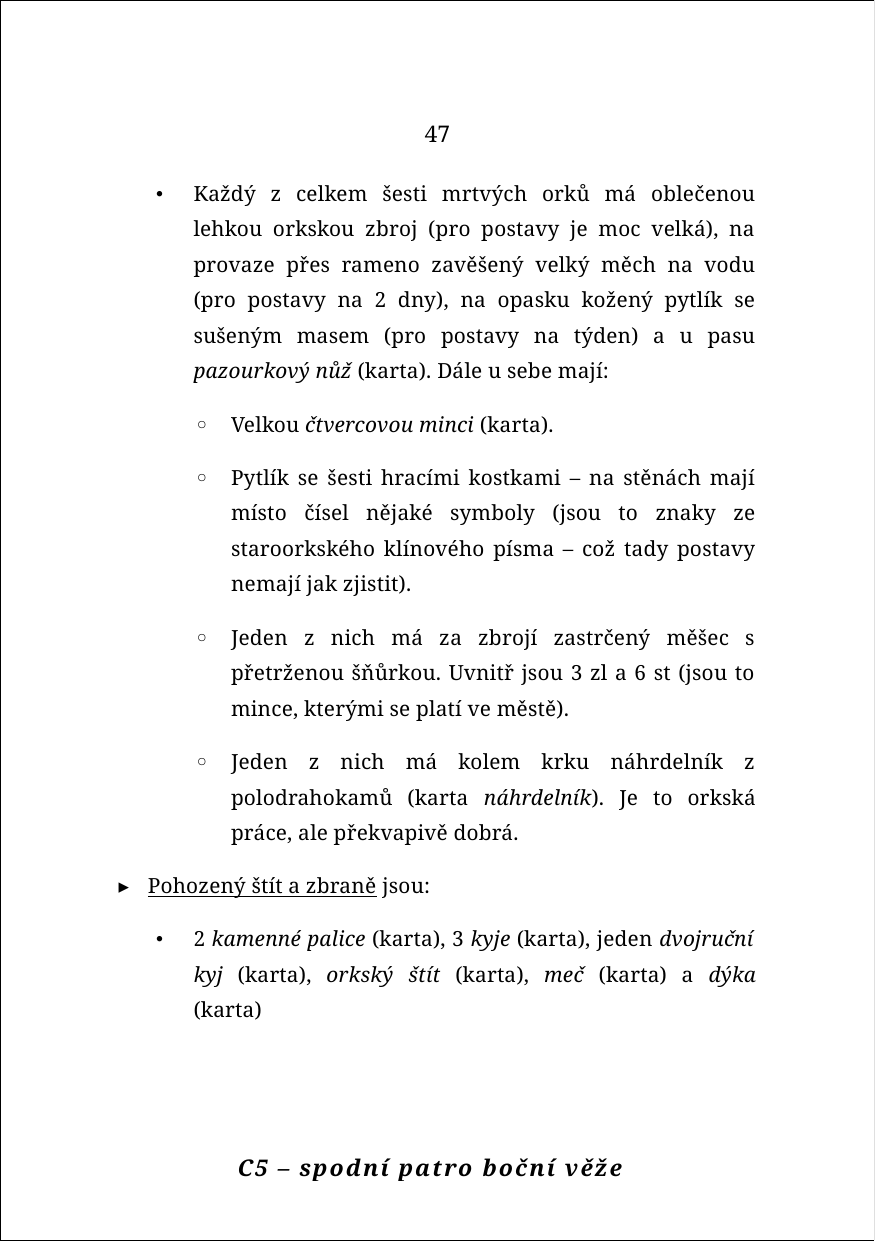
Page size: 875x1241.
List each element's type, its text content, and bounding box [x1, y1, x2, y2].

list Jeden z nich má kolem krku náhrdelník z polodrahokamů (karta náhrdelník). Je to orkská práce, ale překvapivě dobrá. [193, 747, 756, 847]
list Každý z celkem šesti mrtvých orků má oblečenou lehkou orkskou zbroj (pro postavy je moc velká), na provaze přes rameno zavěšený velký měch na vodu (pro postavy na 2 dny), na opasku kožený pytlík se sušeným masem (pro postavy na týden) a u pasu pazourkový nůž (karta). Dále u sebe mají: [156, 179, 756, 385]
list 2 kamenné palice (karta), 3 kyje (karta), jeden dvojruční kyj (karta), orkský štít (karta), meč (karta) a dýka (karta) [156, 924, 756, 1024]
list Jeden z nich má za zbrojí zastrčený měšec s přetrženou šňůrkou. Uvnitř jsou 3 zl a 6 st (jsou to mince, kterými se platí ve městě). [193, 623, 756, 722]
list Velkou čtvercovou minci (karta). [193, 410, 756, 438]
text ▸ Pohozený štít a zbraně jsou: [118, 871, 756, 900]
list Pytlík se šesti hracími kostkami – na stěnách mají místo čísel nějaké symboly (jsou to znaky ze staroorkského klínového písma – což tady postavy nemají jak zjistit). [193, 463, 756, 598]
